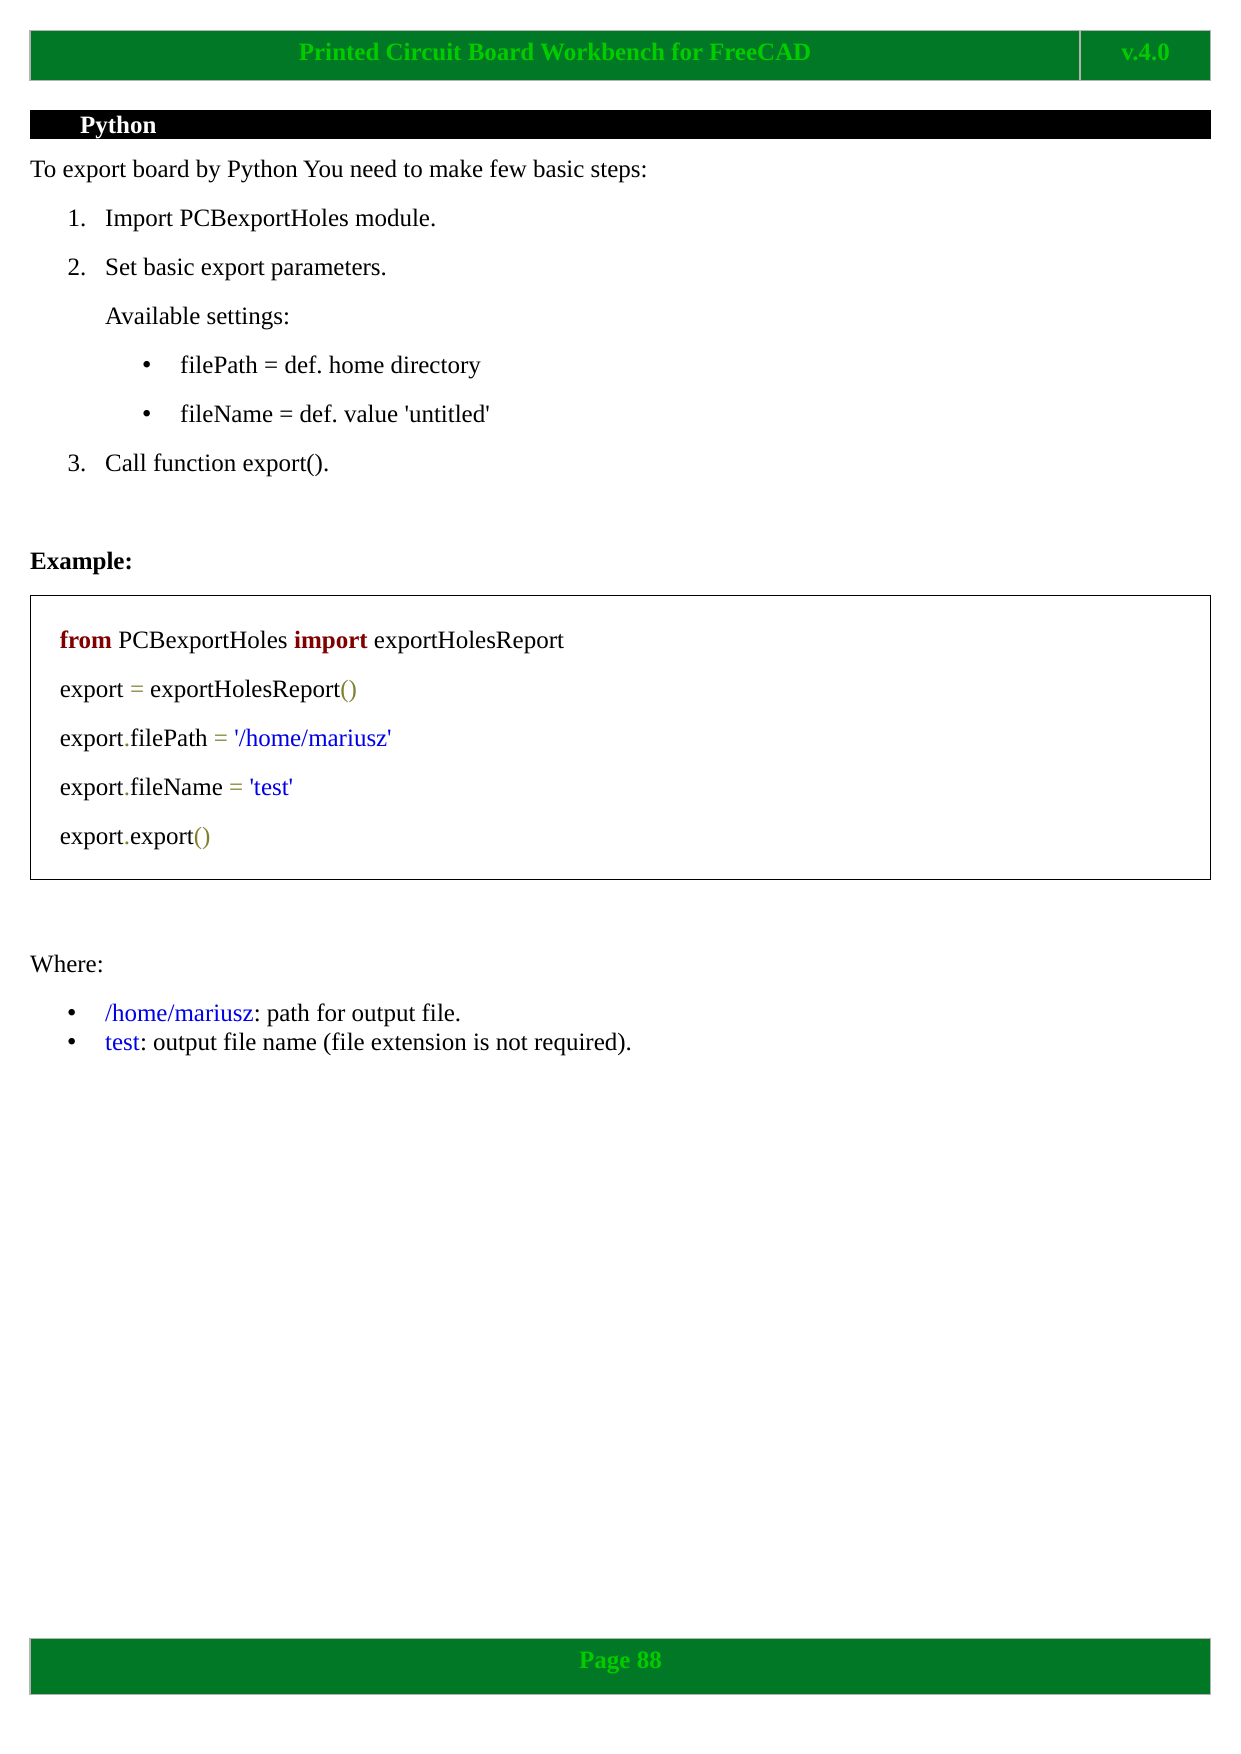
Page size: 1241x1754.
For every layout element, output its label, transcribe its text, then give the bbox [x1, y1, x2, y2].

list /home/mariusz: path for output file. [67, 998, 1211, 1027]
text export.export() [31, 791, 1210, 879]
text To export board by Python You need to make few basic steps: [30, 154, 1211, 182]
list Call function export(). [67, 448, 1211, 477]
list test: output file name (file extension is not required). [67, 1027, 1211, 1055]
list Import PCBexportHoles module. [67, 203, 1211, 231]
subtitle Python [30, 110, 1211, 139]
list fileName = def. value 'untitled' [142, 399, 1211, 428]
text export.filePath = '/home/mariusz' [31, 693, 1210, 742]
text Where: [30, 949, 1211, 977]
text Available settings: [105, 301, 1211, 329]
text export = exportHolesReport() [31, 644, 1210, 693]
list Set basic export parameters. [67, 252, 1211, 281]
text export.fileName = 'test' [31, 742, 1210, 791]
list filePath = def. home directory [142, 350, 1211, 379]
text Example: [30, 546, 1211, 575]
text from PCBexportHoles import exportHolesReport [31, 596, 1210, 644]
